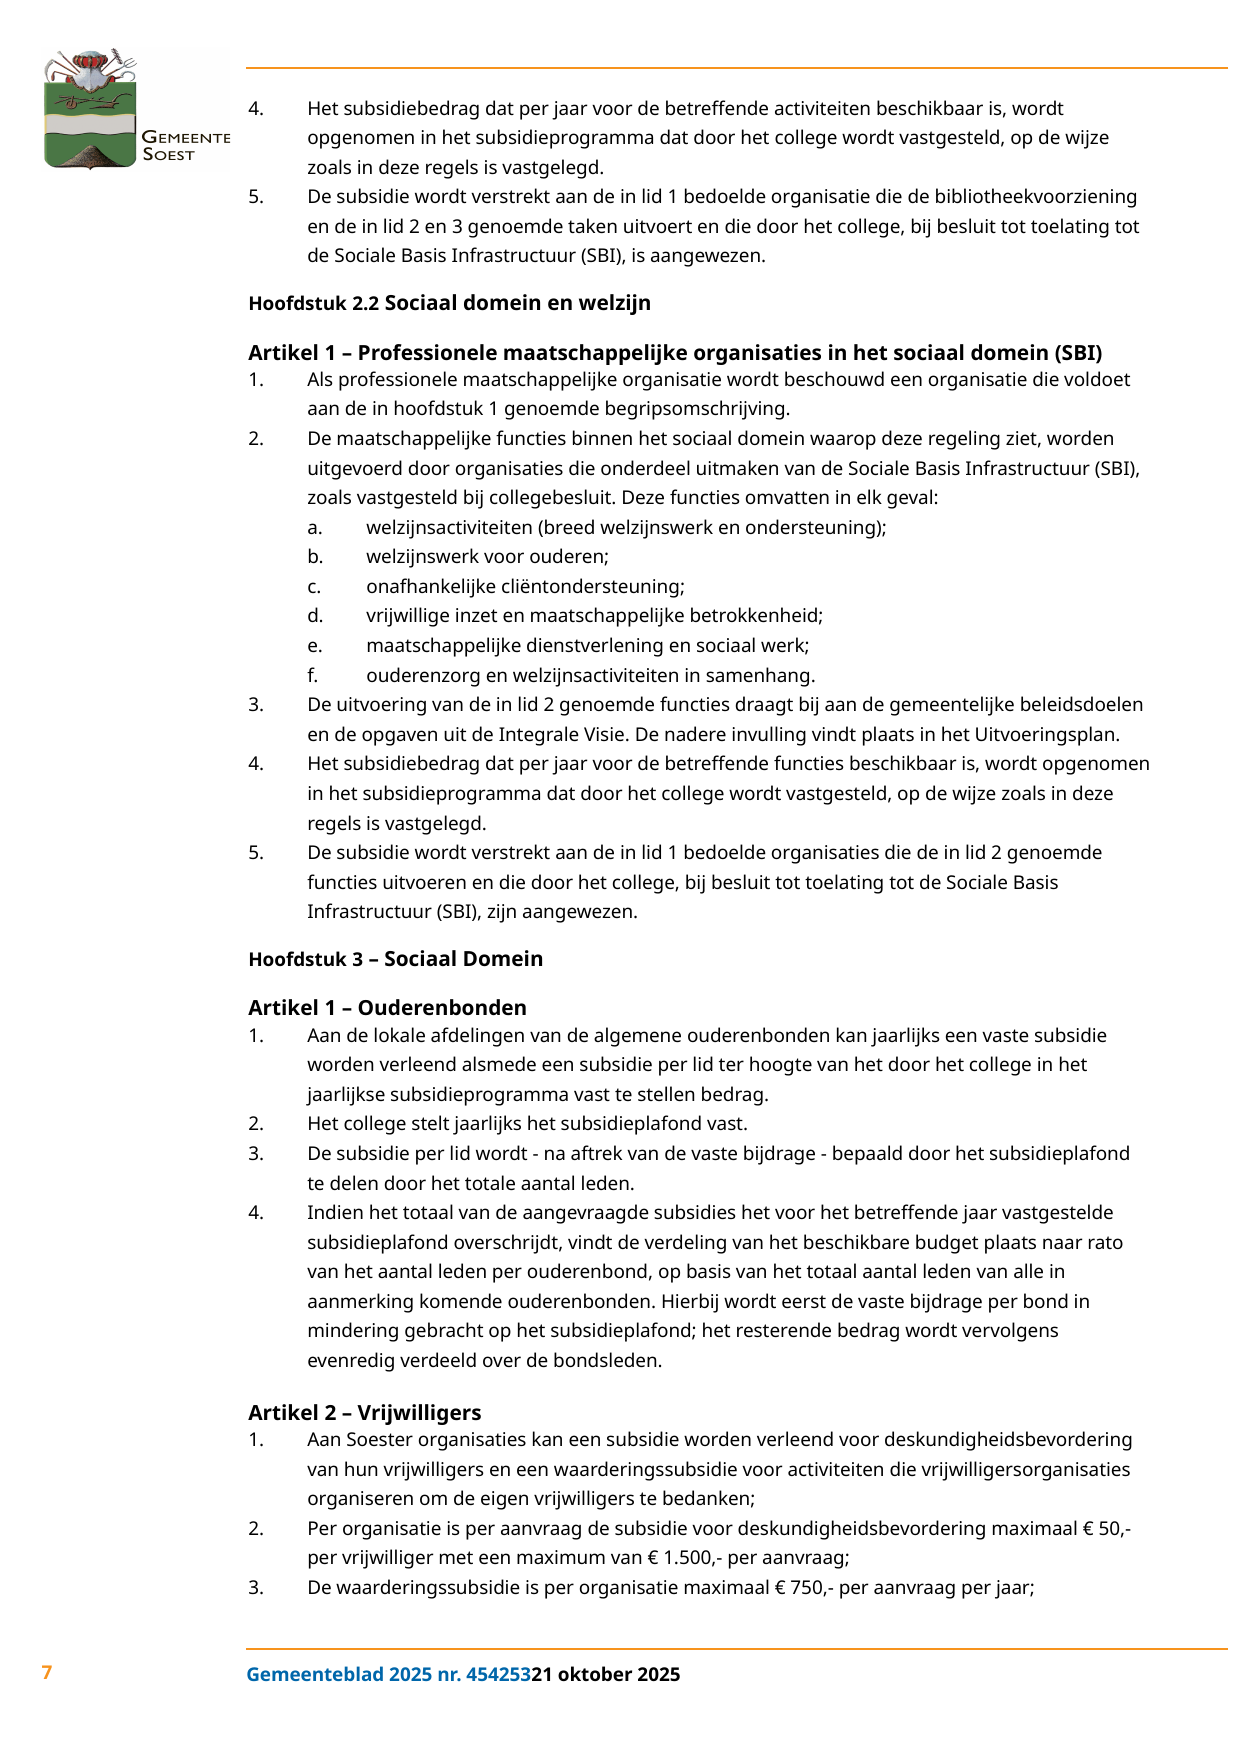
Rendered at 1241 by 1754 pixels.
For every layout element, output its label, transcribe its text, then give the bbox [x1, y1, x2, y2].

text Artikel 1 – Professionele maatschappelijke organisaties in het sociaal domein (SBI) [248, 338, 1152, 366]
list De maatschappelijke functies binnen het sociaal domein waarop deze regeling ziet, worden uitgevoerd door organisaties die onderdeel uitmaken van de Sociale Basis Infrastructuur (SBI), zoals vastgesteld bij collegebesluit. Deze functies omvatten in elk geval: [248, 425, 1152, 510]
picture [41, 47, 231, 172]
list Het subsidiebedrag dat per jaar voor de betreffende activiteiten beschikbaar is, wordt opgenomen in het subsidieprogramma dat door het college wordt vastgesteld, op de wijze zoals in deze regels is vastgelegd. [248, 95, 1152, 180]
list De subsidie wordt verstrekt aan de in lid 1 bedoelde organisatie die de bibliotheekvoorziening en de in lid 2 en 3 genoemde taken uitvoert en die door het college, bij besluit tot toelating tot de Sociale Basis Infrastructuur (SBI), is aangewezen. [248, 183, 1152, 268]
list Indien het totaal van de aangevraagde subsidies het voor het betreffende jaar vastgestelde subsidieplafond overschrijdt, vindt de verdeling van het beschikbare budget plaats naar rato van het aantal leden per ouderenbond, op basis van het totaal aantal leden van alle in aanmerking komende ouderenbonden. Hierbij wordt eerst de vaste bijdrage per bond in mindering gebracht op het subsidieplafond; het resterende bedrag wordt vervolgens evenredig verdeeld over de bondsleden. [248, 1199, 1152, 1373]
list onafhankelijke cliëntondersteuning; [307, 573, 1152, 599]
list maatschappelijke dienstverlening en sociaal werk; [307, 632, 1152, 658]
list ouderenzorg en welzijnsactiviteiten in samenhang. [307, 662, 1152, 688]
text Hoofdstuk 2.2 Sociaal domein en welzijn [248, 288, 1152, 317]
list Aan de lokale afdelingen van de algemene ouderenbonden kan jaarlijks een vaste subsidie worden verleend alsmede een subsidie per lid ter hoogte van het door het college in het jaarlijkse subsidieprogramma vast te stellen bedrag. [248, 1022, 1152, 1107]
list vrijwillige inzet en maatschappelijke betrokkenheid; [307, 603, 1152, 628]
list De uitvoering van de in lid 2 genoemde functies draagt bij aan de gemeentelijke beleidsdoelen en de opgaven uit de Integrale Visie. De nadere invulling vindt plaats in het Uitvoeringsplan. [248, 691, 1152, 747]
list De subsidie per lid wordt - na aftrek van de vaste bijdrage - bepaald door het subsidieplafond te delen door het totale aantal leden. [248, 1140, 1152, 1196]
list Per organisatie is per aanvraag de subsidie voor deskundigheidsbevordering maximaal € 50,- per vrijwilliger met een maximum van € 1.500,- per aanvraag; [248, 1515, 1152, 1570]
text Artikel 2 – Vrijwilligers [248, 1398, 1152, 1426]
text Artikel 1 – Ouderenbonden [248, 993, 1152, 1022]
list Het subsidiebedrag dat per jaar voor de betreffende functies beschikbaar is, wordt opgenomen in het subsidieprogramma dat door het college wordt vastgesteld, op de wijze zoals in deze regels is vastgelegd. [248, 751, 1152, 836]
list Als professionele maatschappelijke organisatie wordt beschouwd een organisatie die voldoet aan de in hoofdstuk 1 genoemde begripsomschrijving. [248, 366, 1152, 421]
list Het college stelt jaarlijks het subsidieplafond vast. [248, 1111, 1152, 1136]
text Hoofdstuk 3 – Sociaal Domein [248, 944, 1152, 973]
list De waarderingssubsidie is per organisatie maximaal € 750,- per aanvraag per jaar; [248, 1574, 1152, 1600]
list Aan Soester organisaties kan een subsidie worden verleend voor deskundigheidsbevordering van hun vrijwilligers en een waarderingssubsidie voor activiteiten die vrijwilligersorganisaties organiseren om de eigen vrijwilligers te bedanken; [248, 1426, 1152, 1511]
list welzijnsactiviteiten (breed welzijnswerk en ondersteuning); [307, 514, 1152, 540]
list De subsidie wordt verstrekt aan de in lid 1 bedoelde organisaties die de in lid 2 genoemde functies uitvoeren en die door het college, bij besluit tot toelating tot de Sociale Basis Infrastructuur (SBI), zijn aangewezen. [248, 839, 1152, 924]
list welzijnswerk voor ouderen; [307, 543, 1152, 569]
